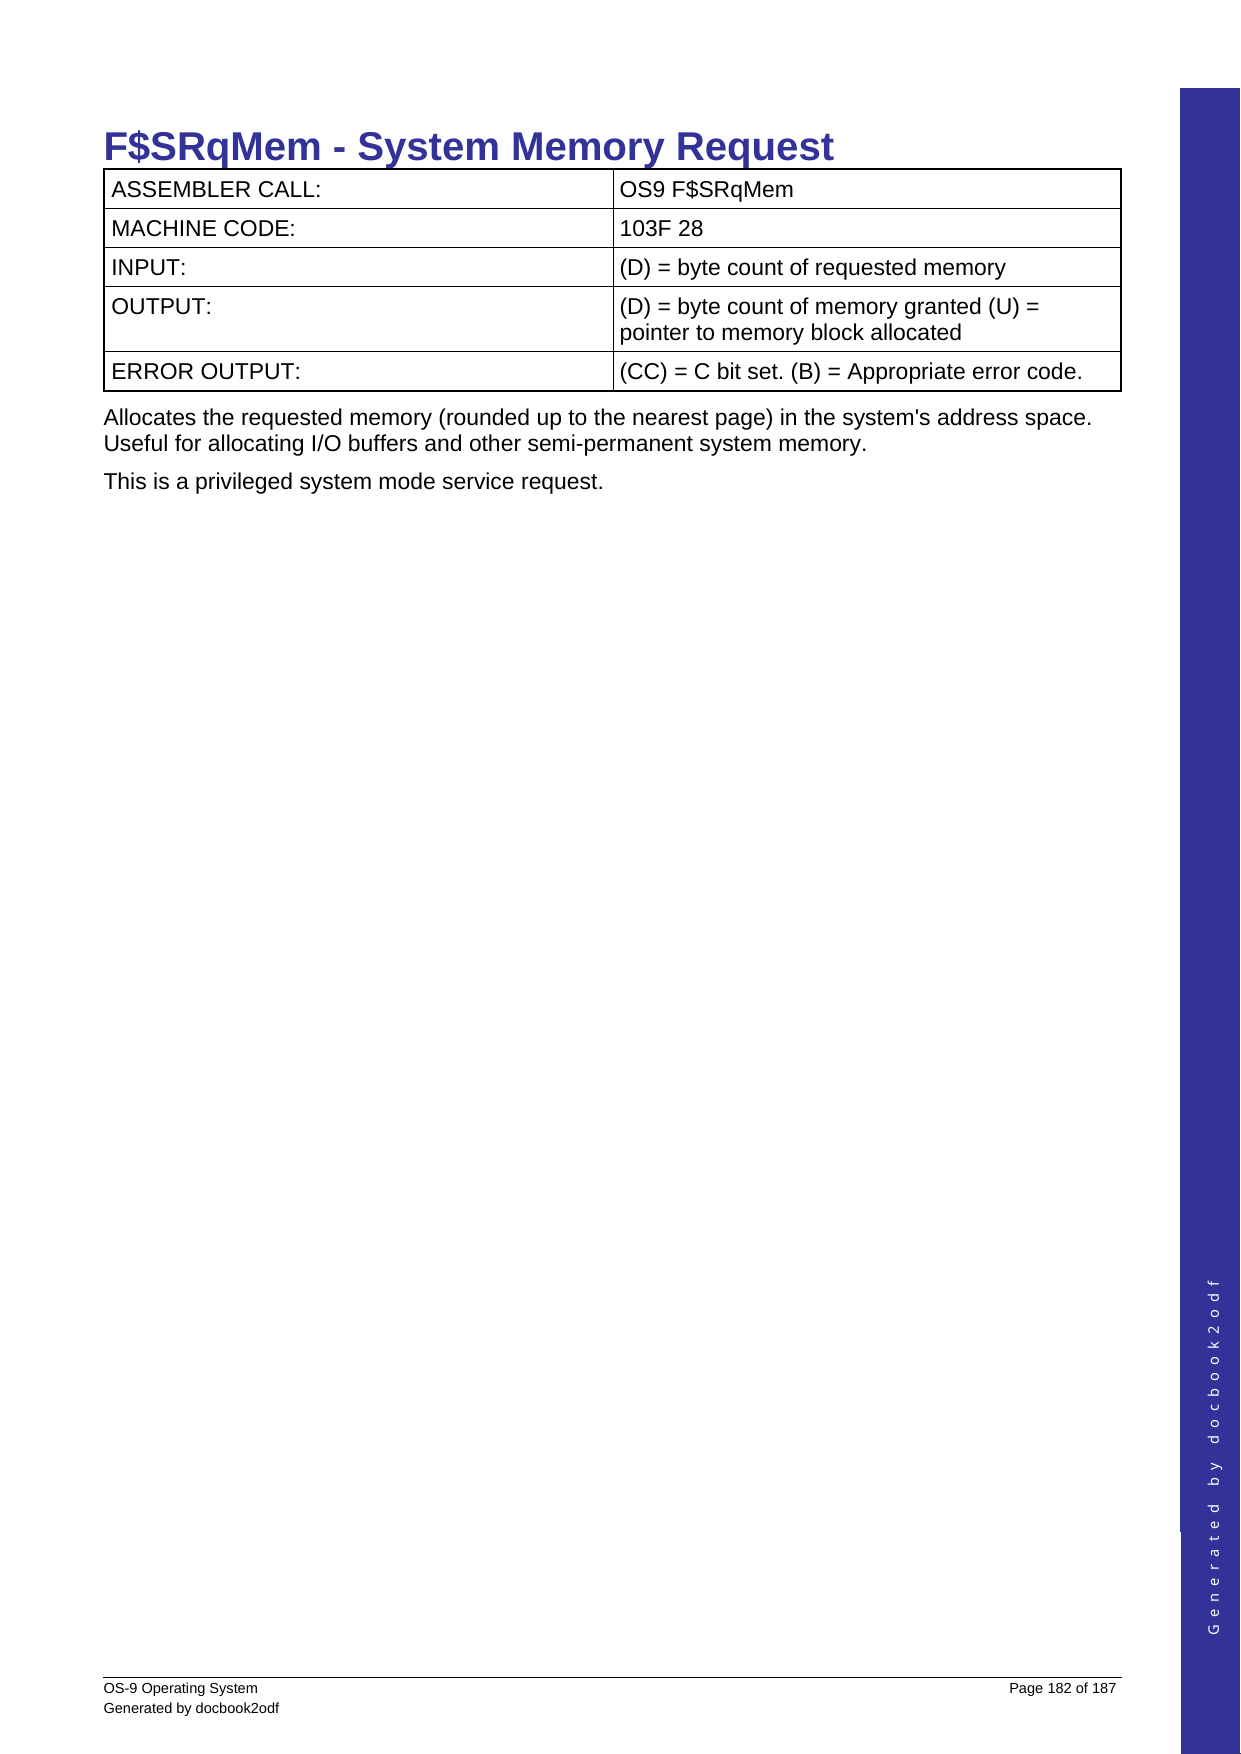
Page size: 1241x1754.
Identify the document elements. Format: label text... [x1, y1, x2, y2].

text Allocates the requested memory (rounded up to the nearest page) in the system's address space. Useful for allocating I/O buffers and other semi-permanent system memory. [103, 404, 1122, 457]
table_cell (D) = byte count of memory granted (U) = pointer to memory block allocated [614, 287, 1120, 351]
table_cell ERROR OUTPUT: [105, 352, 613, 390]
table_cell INPUT: [105, 248, 613, 286]
table_cell OUTPUT: [105, 287, 613, 351]
table_cell (D) = byte count of requested memory [614, 248, 1120, 286]
table_header OS9 F$SRqMem [614, 170, 1120, 208]
subtitle F$SRqMem - System Memory Request [103, 122, 1122, 168]
table_cell MACHINE CODE: [105, 209, 613, 247]
text This is a privileged system mode service request. [103, 468, 1122, 495]
table_header ASSEMBLER CALL: [105, 170, 613, 208]
table_cell 103F 28 [614, 209, 1120, 247]
table_cell (CC) = C bit set. (B) = Appropriate error code. [614, 352, 1120, 390]
